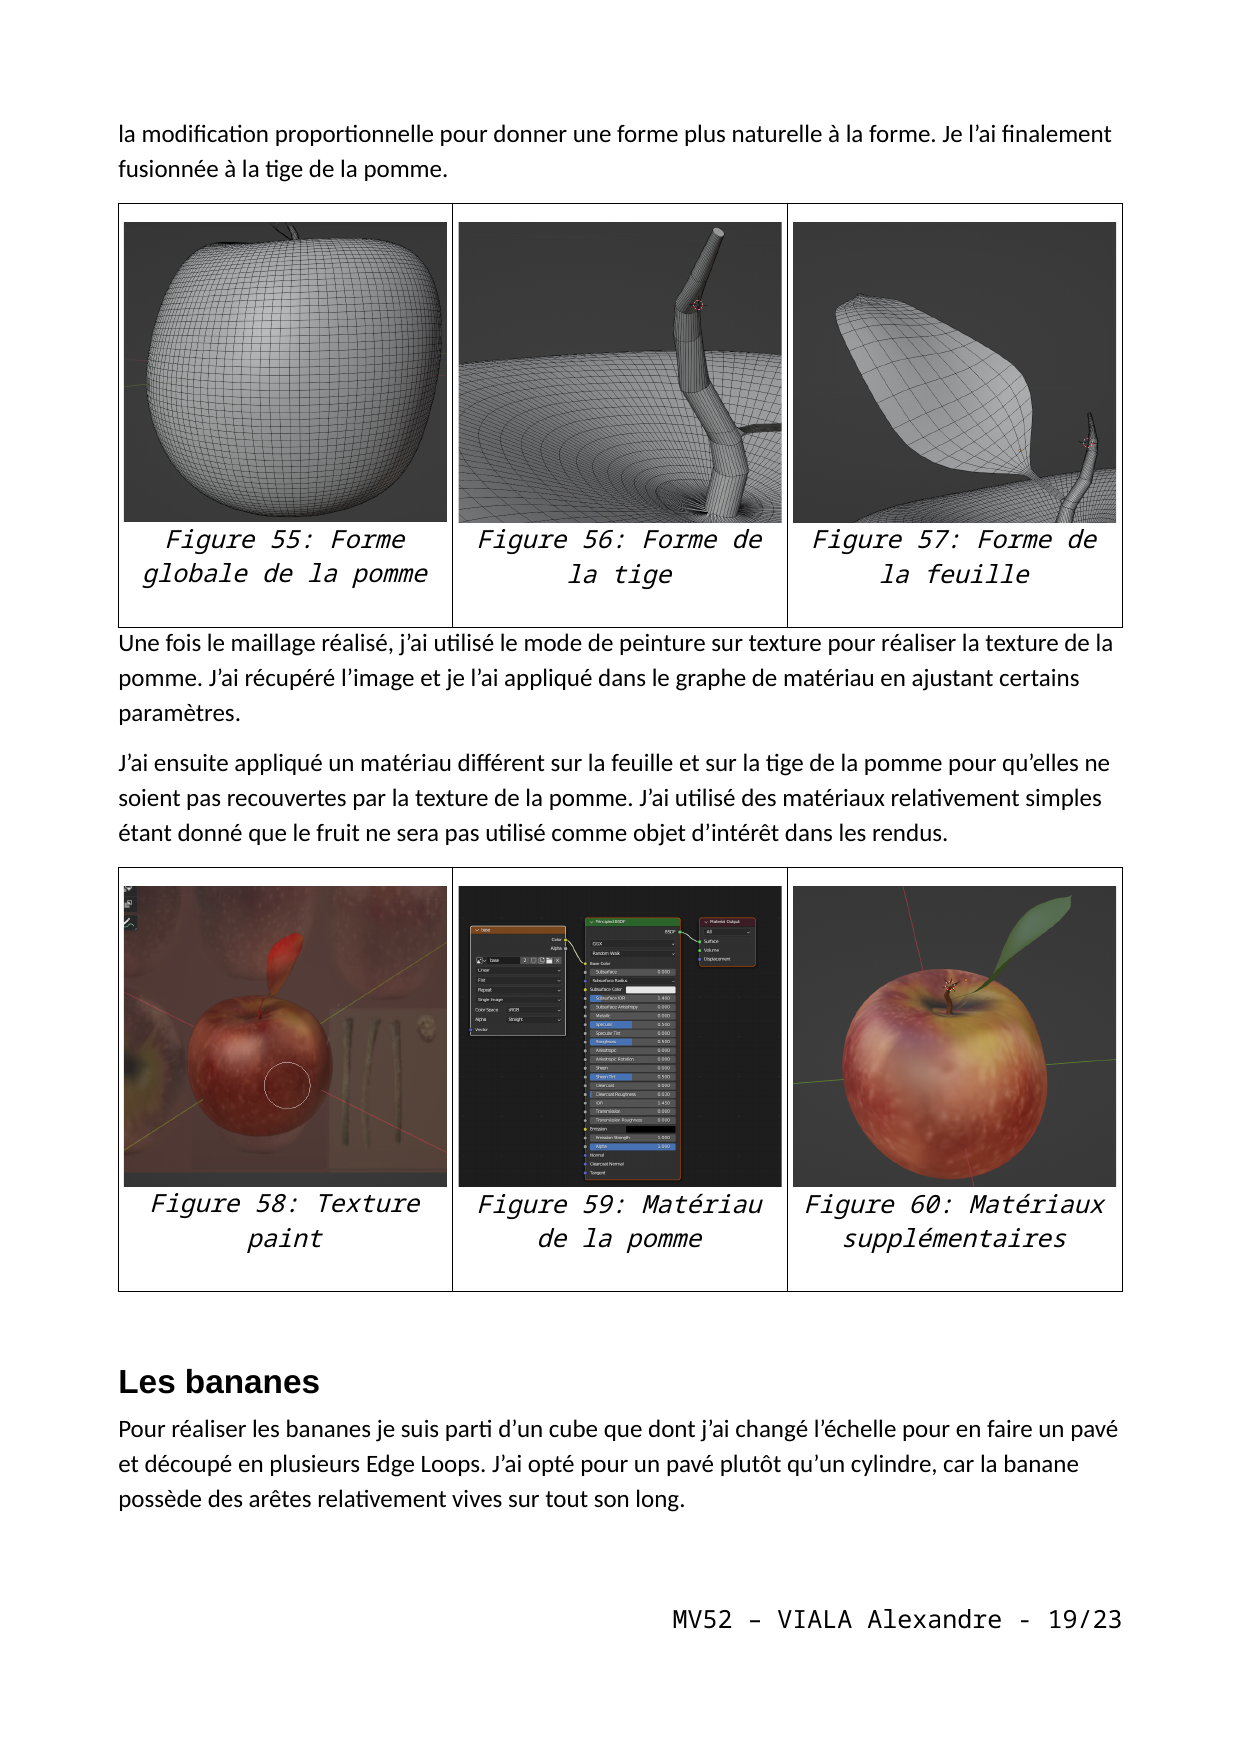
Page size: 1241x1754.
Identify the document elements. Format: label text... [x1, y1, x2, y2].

picture [458, 222, 782, 523]
table_header [453, 204, 787, 627]
picture [458, 886, 782, 1187]
picture [123, 222, 447, 522]
text la modification proportionnelle pour donner une forme plus naturelle à la forme. Je l’ai finalement fusionnée à la tige de la pomme. [118, 118, 1122, 184]
table_header [119, 204, 452, 627]
picture [123, 886, 447, 1187]
subtitle Les bananes [118, 1362, 1122, 1401]
table_header [453, 868, 787, 1291]
text Pour réaliser les bananes je suis parti d’un cube que dont j’ai changé l’échelle pour en faire un pavé et découpé en plusieurs Edge Loops. J’ai opté pour un pavé plutôt qu’un cylindre, car la banane possède des arêtes relativement vives sur tout son long. [118, 1413, 1122, 1513]
picture [793, 886, 1117, 1187]
table_header [788, 868, 1122, 1291]
text J’ai ensuite appliqué un matériau différent sur la feuille et sur la tige de la pomme pour qu’elles ne soient pas recouvertes par la texture de la pomme. J’ai utilisé des matériaux relativement simples étant donné que le fruit ne sera pas utilisé comme objet d’intérêt dans les rendus. [118, 747, 1122, 848]
text Une fois le maillage réalisé, j’ai utilisé le mode de peinture sur texture pour réaliser la texture de la pomme. J’ai récupéré l’image et je l’ai appliqué dans le graphe de matériau en ajustant certains paramètres. [118, 628, 1122, 728]
table_header [788, 204, 1122, 627]
picture [793, 222, 1117, 523]
table_header [119, 868, 452, 1291]
